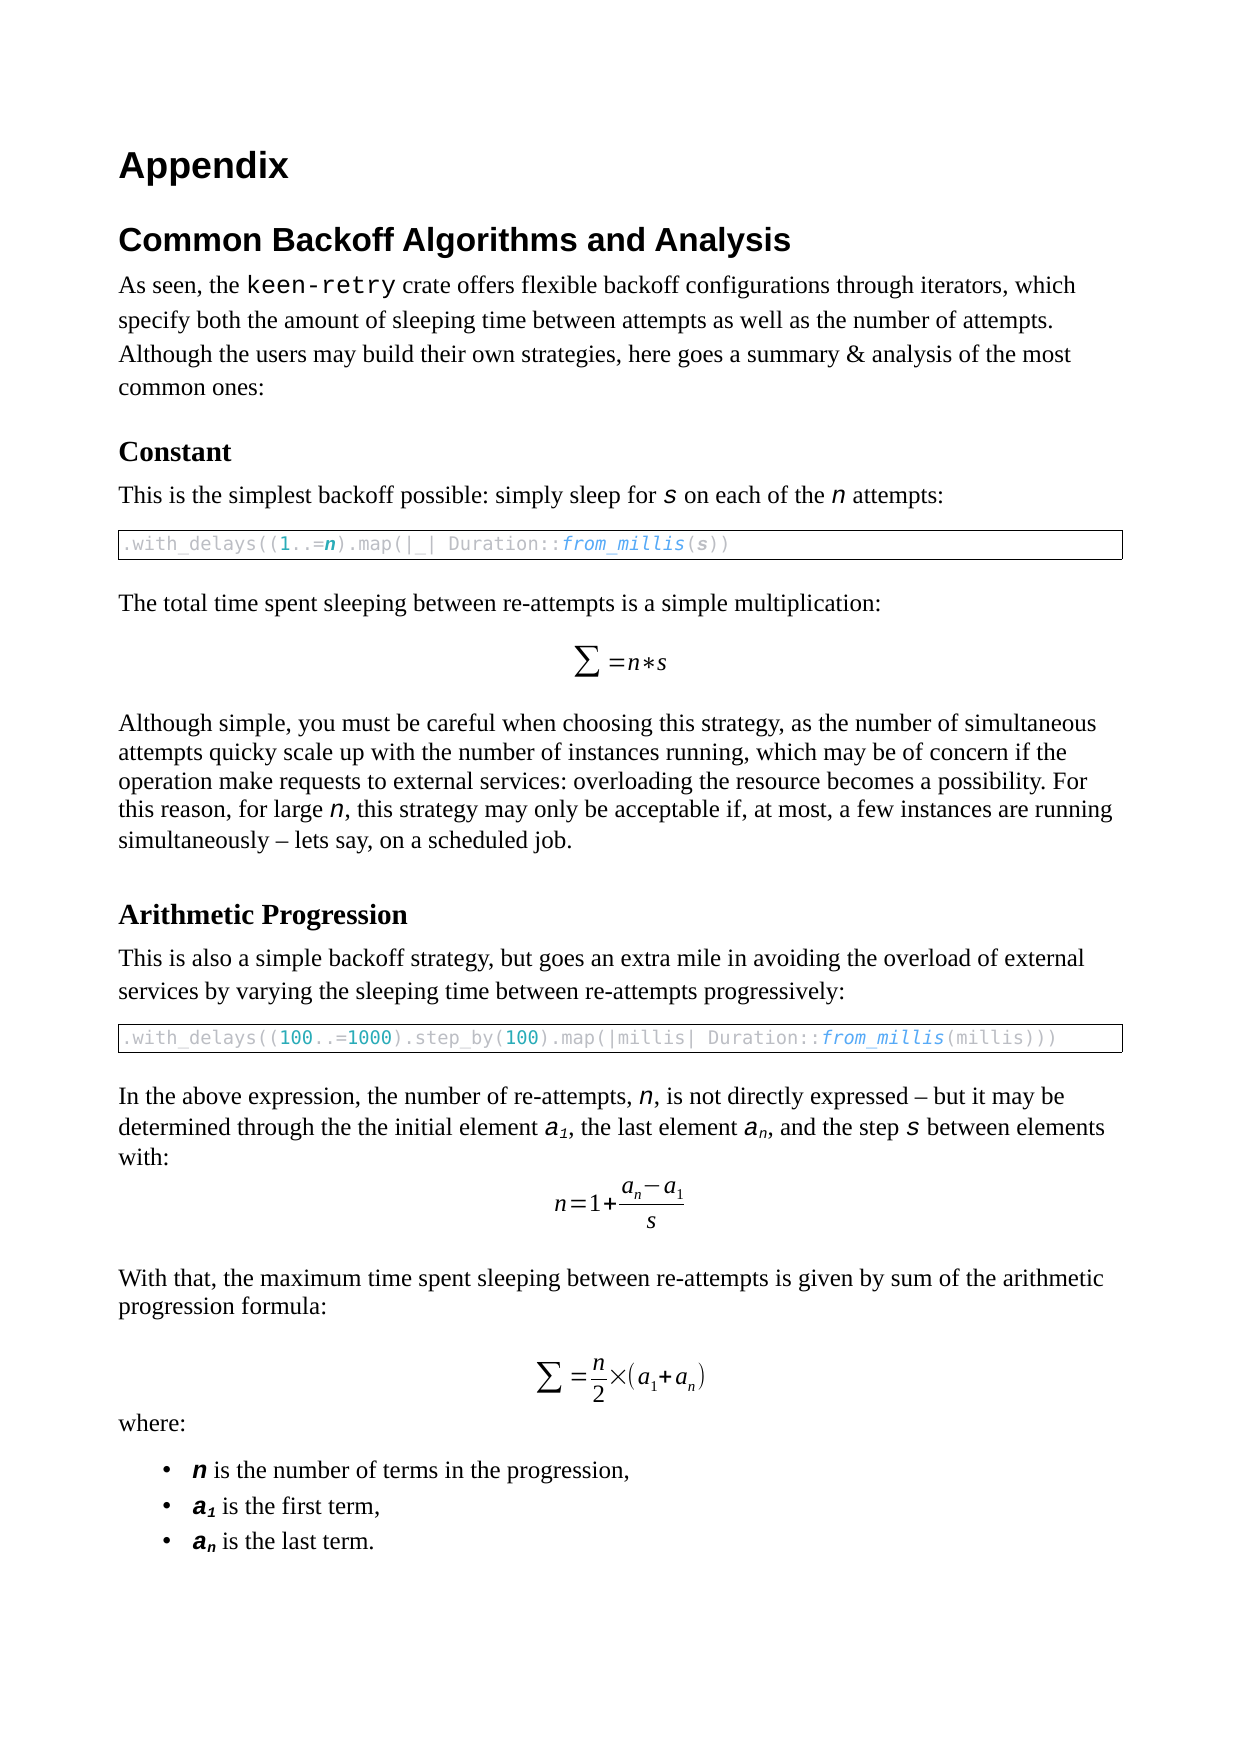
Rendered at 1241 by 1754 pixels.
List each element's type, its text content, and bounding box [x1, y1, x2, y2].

text With that, the maximum time spent sleeping between re-attempts is given by sum of the arithmetic progression formula: [118, 1263, 1122, 1349]
text This is also a simple backoff strategy, but goes an extra mile in avoiding the overload of external services by varying the sleeping time between re-attempts progressively: [118, 943, 1122, 1005]
subtitle Constant [118, 434, 1122, 467]
list a1 is the first term, [162, 1491, 1122, 1522]
subtitle Arithmetic Progression [118, 897, 1122, 931]
subtitle Common Backoff Algorithms and Analysis [118, 219, 1122, 258]
list an is the last term. [162, 1526, 1122, 1557]
text where: [118, 1408, 1122, 1437]
text As seen, the keen-retry crate offers flexible backoff configurations through iterators, which specify both the amount of sleeping time between attempts as well as the number of attempts. Although the users may build their own strategies, here goes a summary & analysis of the most common ones: [118, 271, 1122, 400]
text In the above expression, the number of re-attempts, n, is not directly expressed – but it may be determined through the the initial element a1, the last element an, and the step s between elements with: [118, 1081, 1122, 1171]
text The total time spent sleeping between re-attempts is a simple multiplication: [118, 588, 1122, 645]
text This is the simplest backoff possible: simply sleep for s on each of the n attempts: [118, 480, 1122, 511]
text Although simple, you must be careful when choosing this strategy, as the number of simultaneous attempts quicky scale up with the number of instances running, which may be of concern if the operation make requests to external services: overloading the resource becomes a possibility. For this reason, for large n, this strategy may only be acceptable if, at most, a few instances are running simultaneously – lets say, on a scheduled job. [118, 708, 1122, 883]
text .with_delays((100..=1000).step_by(100).map(|millis| Duration::from_millis(millis))) [119, 1025, 1122, 1052]
text .with_delays((1..=n).map(|_| Duration::from_millis(s)) [119, 531, 1122, 559]
subtitle Appendix [118, 143, 1122, 186]
list n is the number of terms in the progression, [162, 1456, 1122, 1486]
